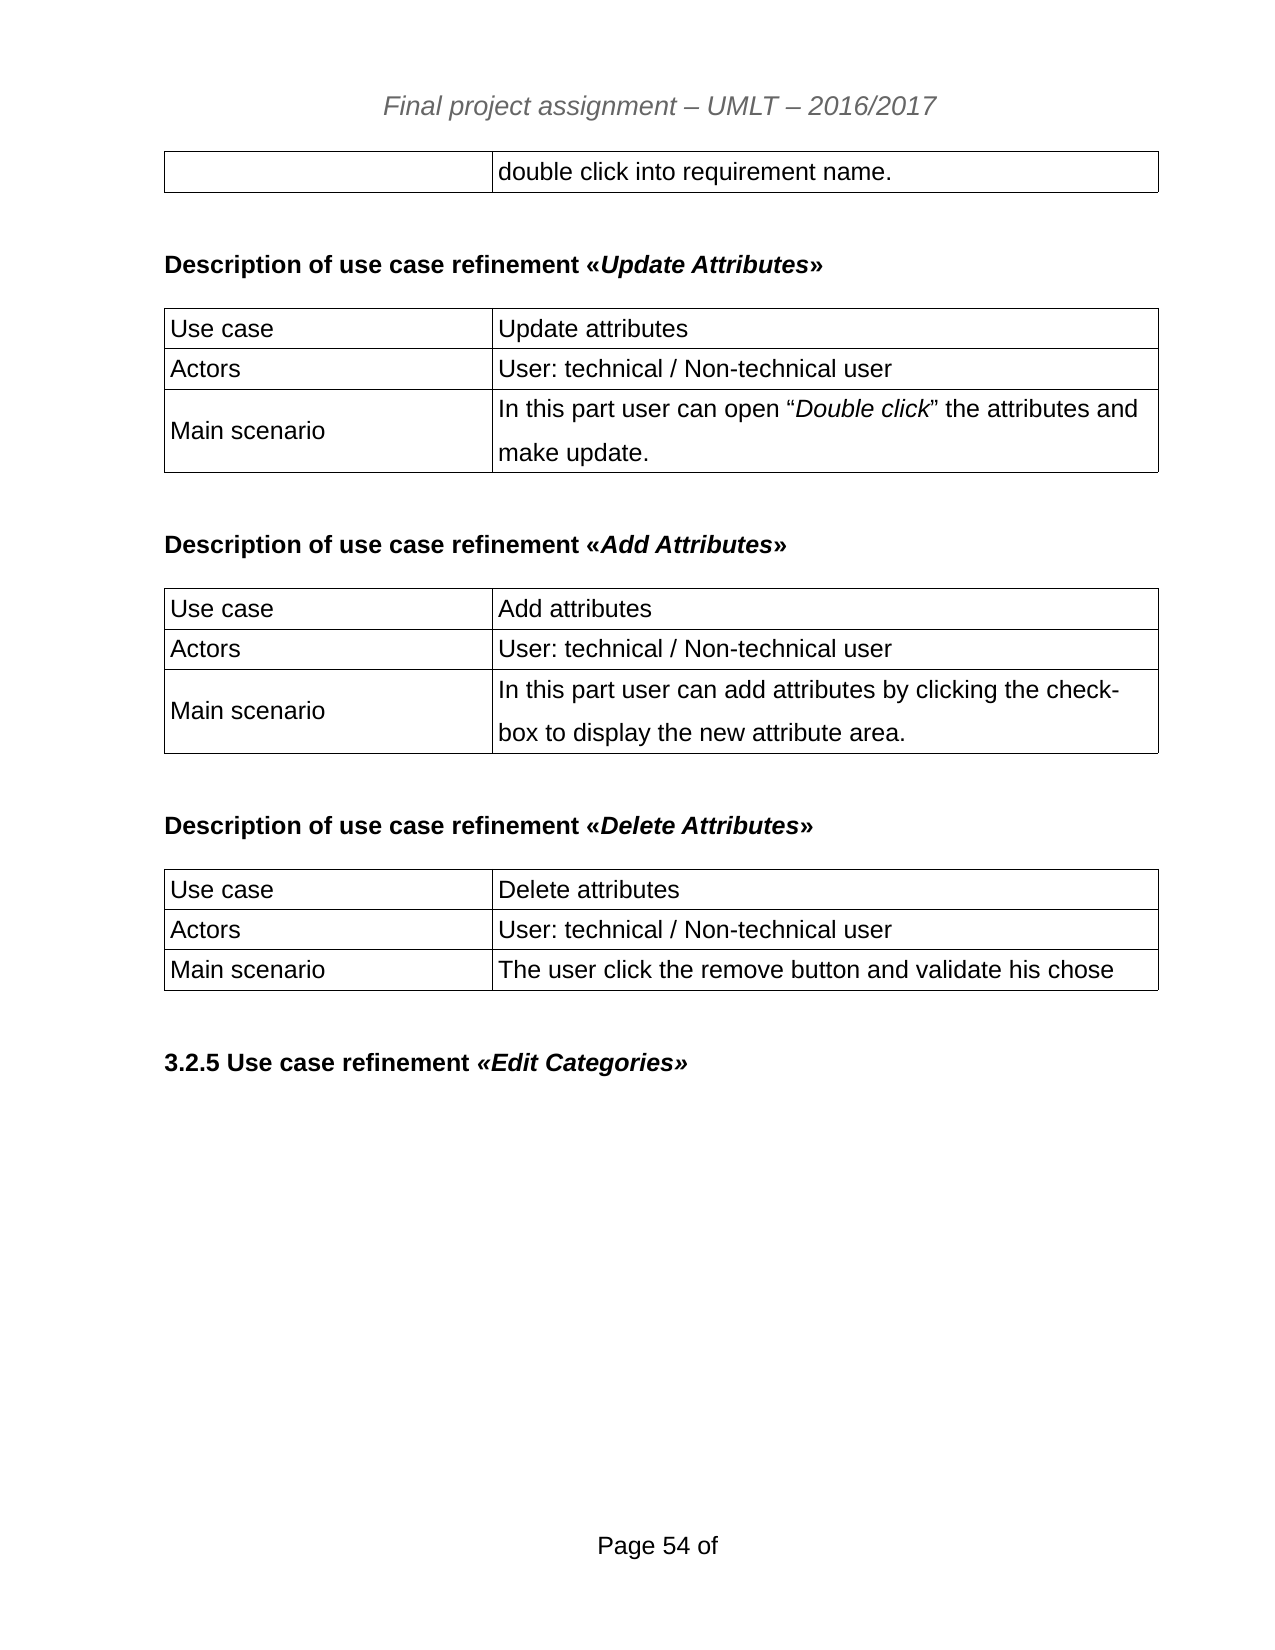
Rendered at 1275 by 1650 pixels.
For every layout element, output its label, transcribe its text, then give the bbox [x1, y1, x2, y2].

text 3.2.5 Use case refinement «Edit Categories» [164, 1048, 1158, 1077]
table_cell User: technical / Non-technical user [493, 630, 1158, 669]
table_cell User: technical / Non-technical user [493, 910, 1158, 949]
table_cell Main scenario [165, 670, 492, 752]
table_cell Actors [165, 630, 492, 669]
table_cell In this part user can add attributes by clicking the check-box to display the new attribute area. [493, 670, 1158, 752]
table_cell Actors [165, 349, 492, 388]
table_header Delete attributes [493, 870, 1158, 909]
text Description of use case refinement «Update Attributes» [164, 250, 1158, 278]
table_cell In this part user can open “Double click” the attributes and make update. [493, 390, 1158, 472]
table_header Use case [165, 589, 492, 629]
text Description of use case refinement «Add Attributes» [164, 530, 1158, 559]
table_cell Actors [165, 910, 492, 949]
text Description of use case refinement «Delete Attributes» [164, 811, 1158, 839]
table_cell User: technical / Non-technical user [493, 349, 1158, 388]
table_cell [165, 152, 492, 192]
table_header Update attributes [493, 309, 1158, 348]
table_header Use case [165, 870, 492, 909]
table_cell Main scenario [165, 390, 492, 472]
table_header Add attributes [493, 589, 1158, 629]
table_cell double click into requirement name. [493, 152, 1158, 192]
table_cell The user click the remove button and validate his chose [493, 950, 1158, 990]
table_header Use case [165, 309, 492, 348]
table_cell Main scenario [165, 950, 492, 990]
